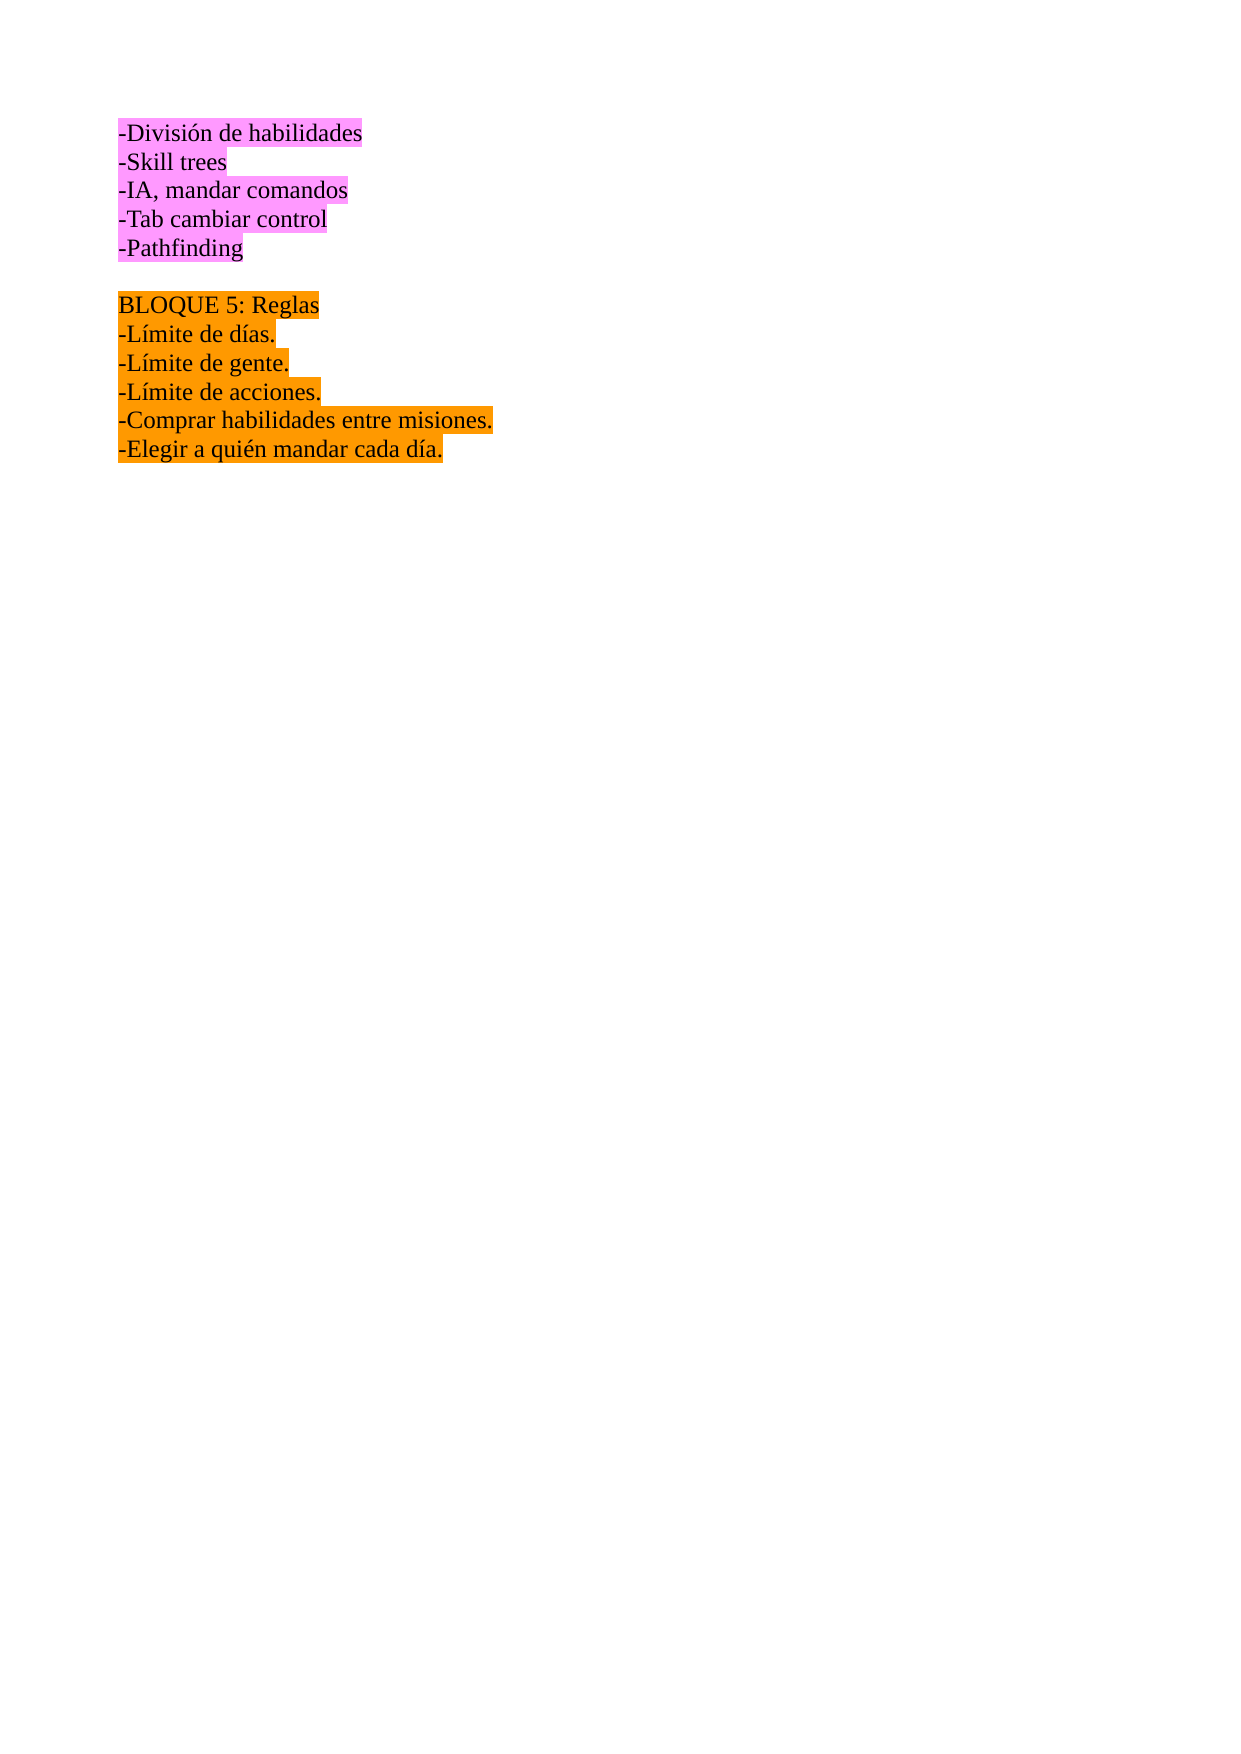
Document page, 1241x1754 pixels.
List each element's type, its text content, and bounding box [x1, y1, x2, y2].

text -Límite de acciones. [118, 377, 1122, 406]
text -Tab cambiar control [118, 204, 1122, 233]
text BLOQUE 5: Reglas [118, 291, 1122, 319]
text -Comprar habilidades entre misiones. [118, 406, 1122, 434]
text -Skill trees [118, 147, 1122, 176]
text -Elegir a quién mandar cada día. [118, 434, 1122, 463]
text -IA, mandar comandos [118, 176, 1122, 204]
text -Pathfinding [118, 233, 1122, 262]
text -División de habilidades [118, 118, 1122, 147]
text -Límite de días. [118, 319, 1122, 348]
text -Límite de gente. [118, 348, 1122, 377]
